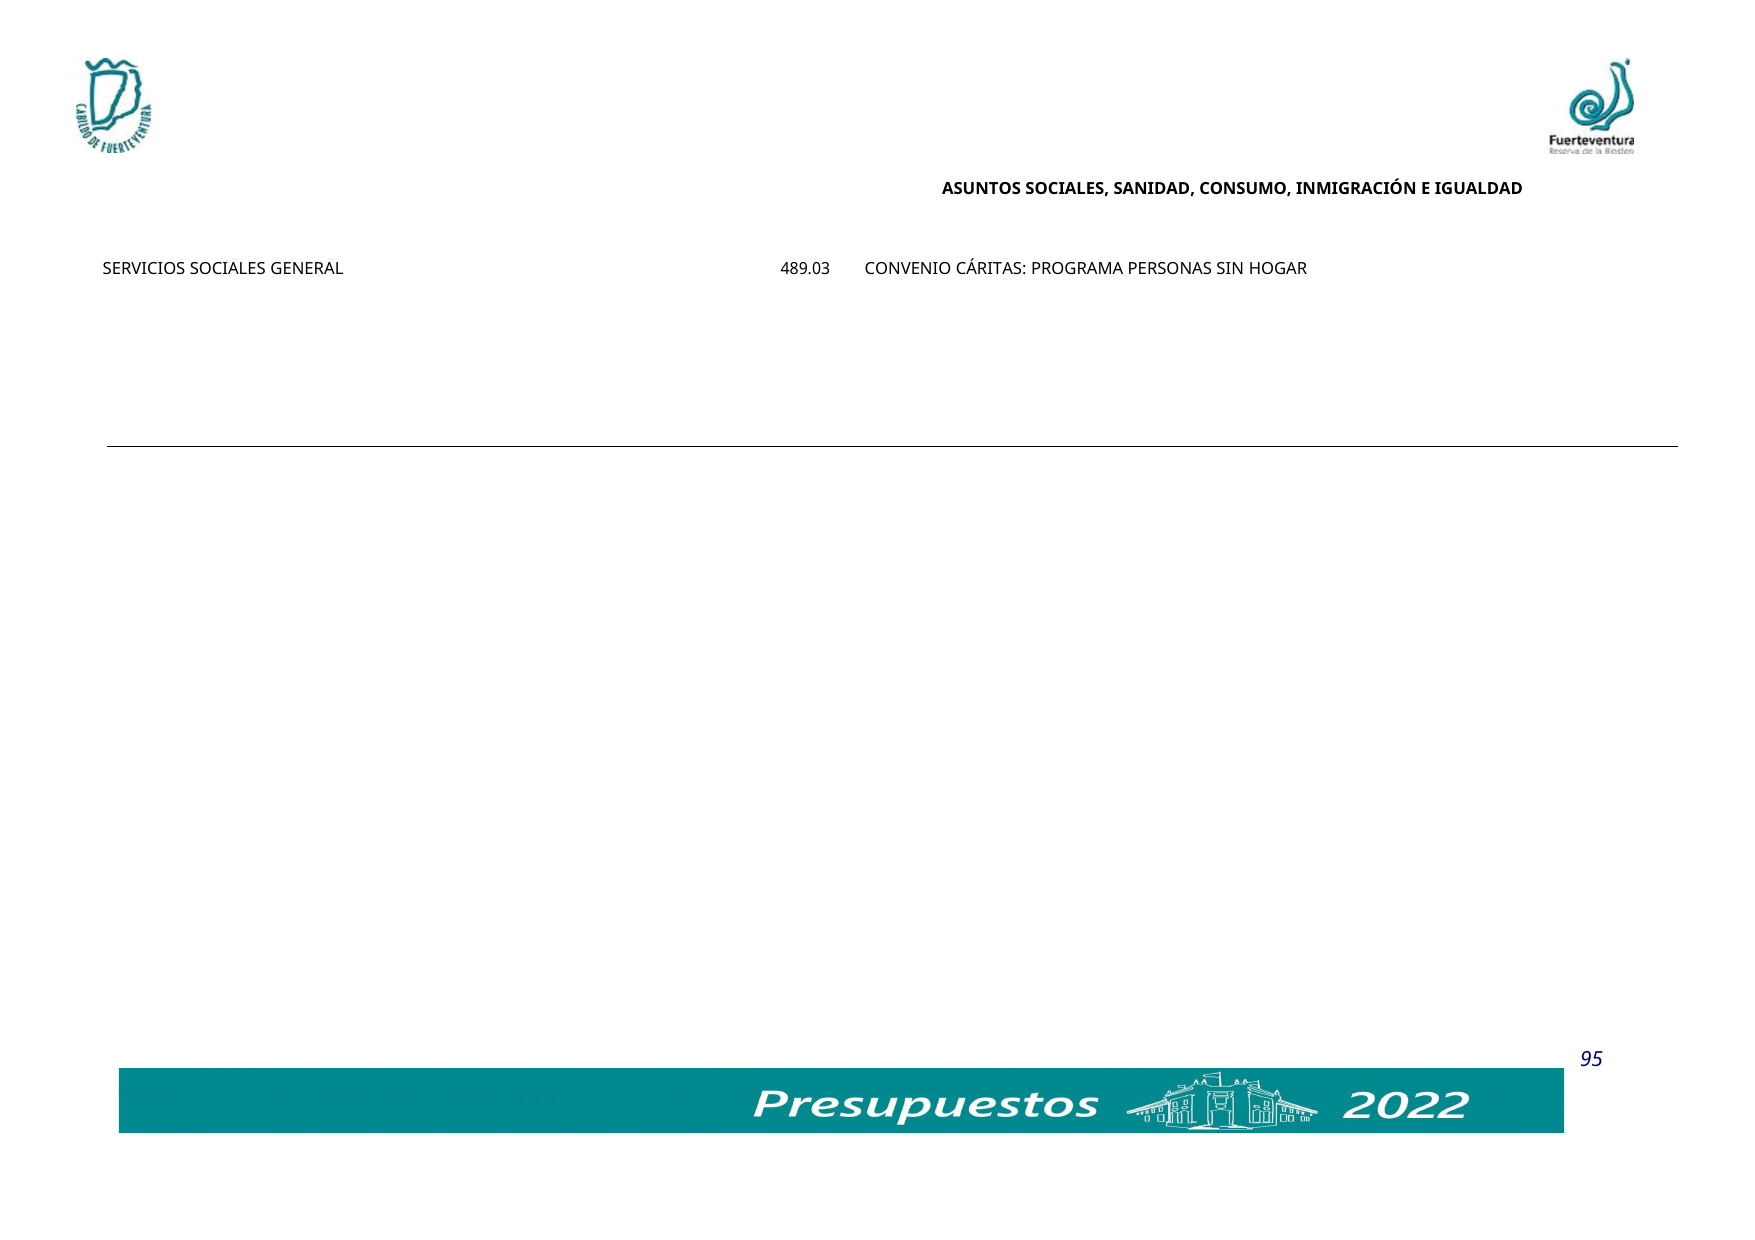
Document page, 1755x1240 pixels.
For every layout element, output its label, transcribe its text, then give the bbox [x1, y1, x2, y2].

table_cell SERVICIOS SOCIALES GENERAL [65, 253, 573, 287]
table_cell 489.03 [573, 253, 847, 287]
table_cell CONVENIO CÁRITAS: PROGRAMA PERSONAS SIN HOGAR [847, 253, 1262, 287]
